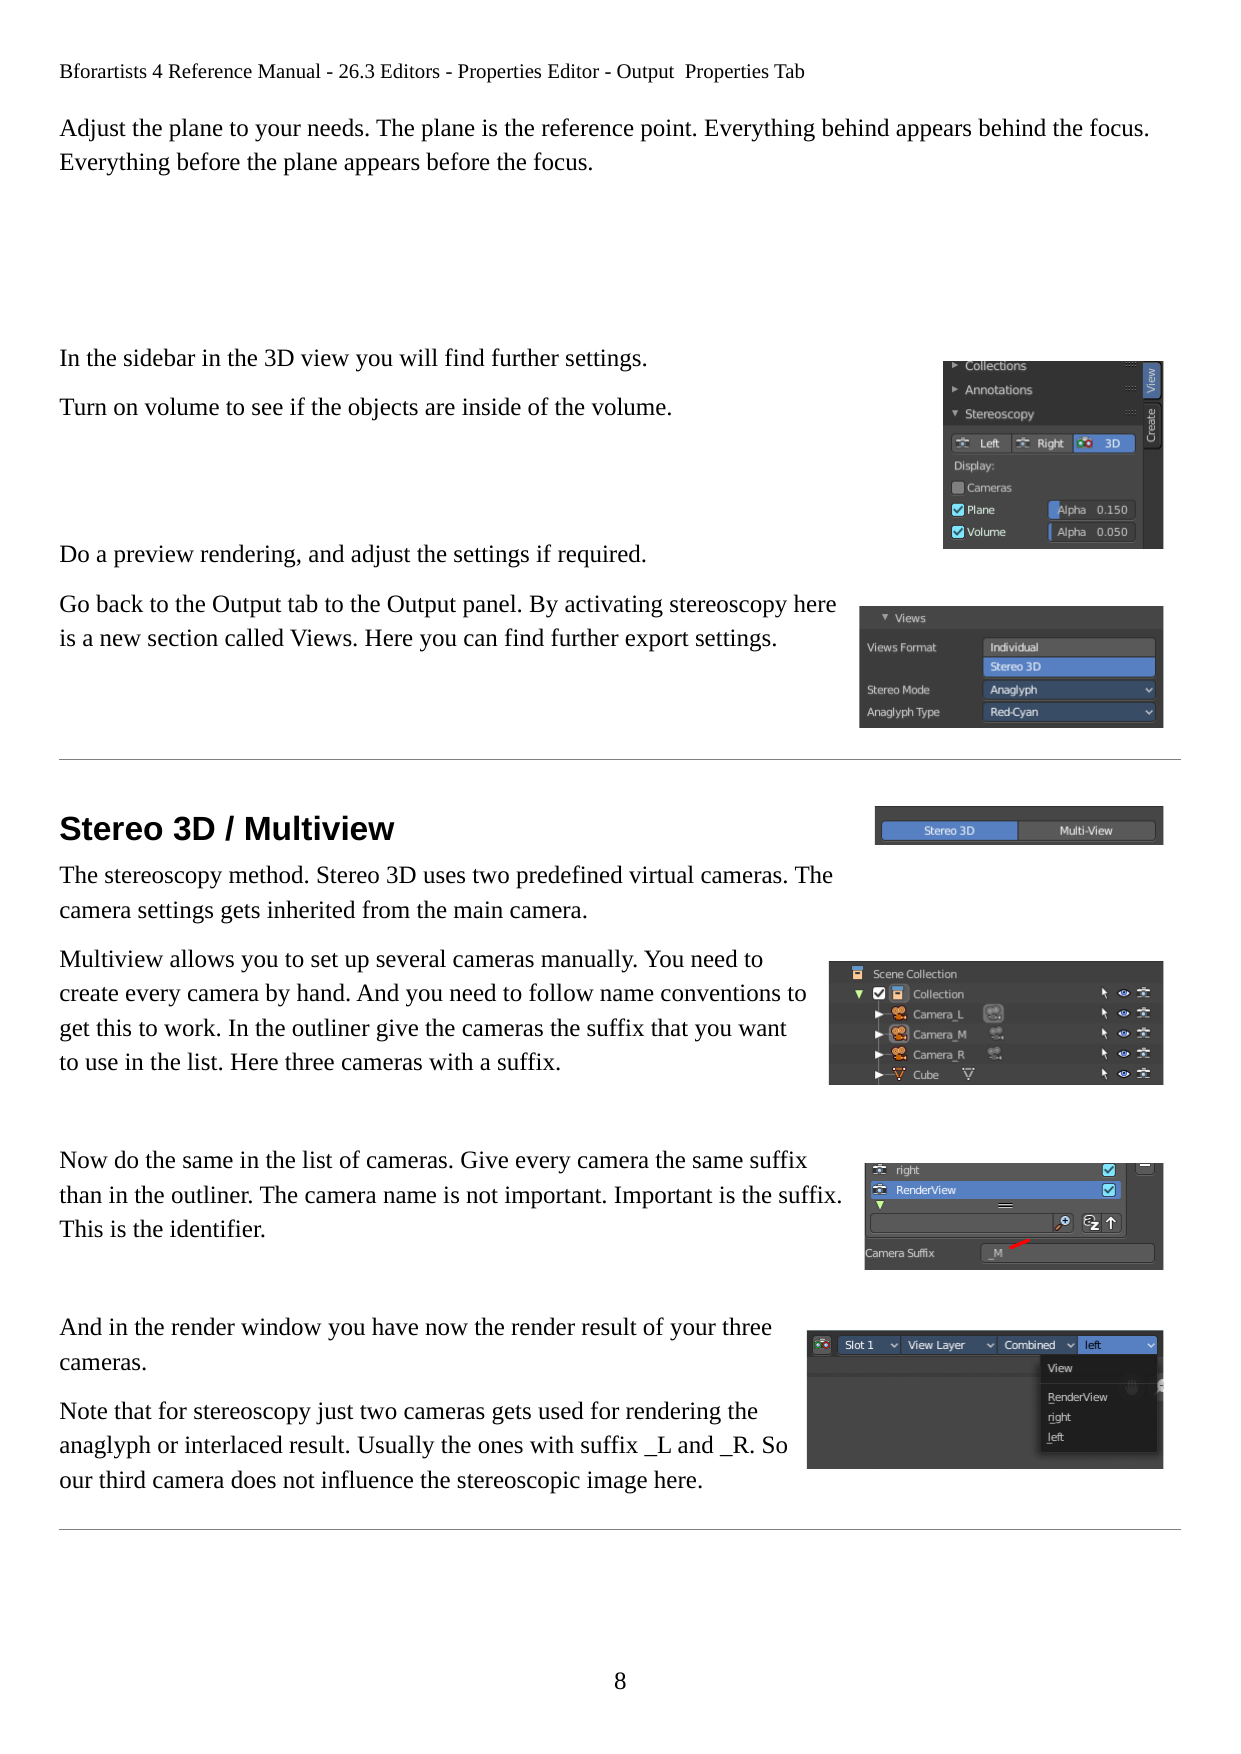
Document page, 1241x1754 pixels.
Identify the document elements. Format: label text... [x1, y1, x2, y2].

picture [859, 606, 1164, 728]
picture [943, 361, 1164, 549]
text Now do the same in the list of cameras. Give every camera the same suffix than in the outliner. The camera name is not important. Important is the suffix. This is the identifier. [59, 1145, 1181, 1243]
text And in the render window you have now the render result of your three cameras. [59, 1312, 1181, 1376]
picture [864, 1163, 1164, 1270]
picture [874, 806, 1164, 845]
subtitle Stereo 3D / Multiview [59, 809, 1181, 848]
text The stereoscopy method. Stereo 3D uses two predefined virtual cameras. The camera settings gets inherited from the main camera. [59, 860, 1181, 923]
text Multiview allows you to set up several cameras manually. You need to create every camera by hand. And you need to follow name conventions to get this to work. In the outliner give the cameras the suffix that you want to use in the list. Here three cameras with a suffix. [59, 944, 1181, 1076]
text Do a preview rendering, and adjust the settings if required. [59, 539, 1181, 568]
text Adjust the plane to your needs. The plane is the reference point. Everything behind appears behind the focus. Everything before the plane appears before the focus. [59, 113, 1181, 176]
text Go back to the Output tab to the Output panel. By activating stereoscopy here is a new section called Views. Here you can find further export settings. [59, 589, 1181, 652]
text In the sidebar in the 3D view you will find further settings. [59, 343, 1181, 372]
picture [806, 1330, 1164, 1469]
text Note that for stereoscopy just two cameras gets used for rendering the anaglyph or interlaced result. Usually the ones with suffix _L and _R. So our third camera does not influence the stereoscopic image here. [59, 1396, 1181, 1494]
text Turn on volume to see if the objects are inside of the volume. [59, 392, 943, 421]
picture [828, 961, 1164, 1085]
